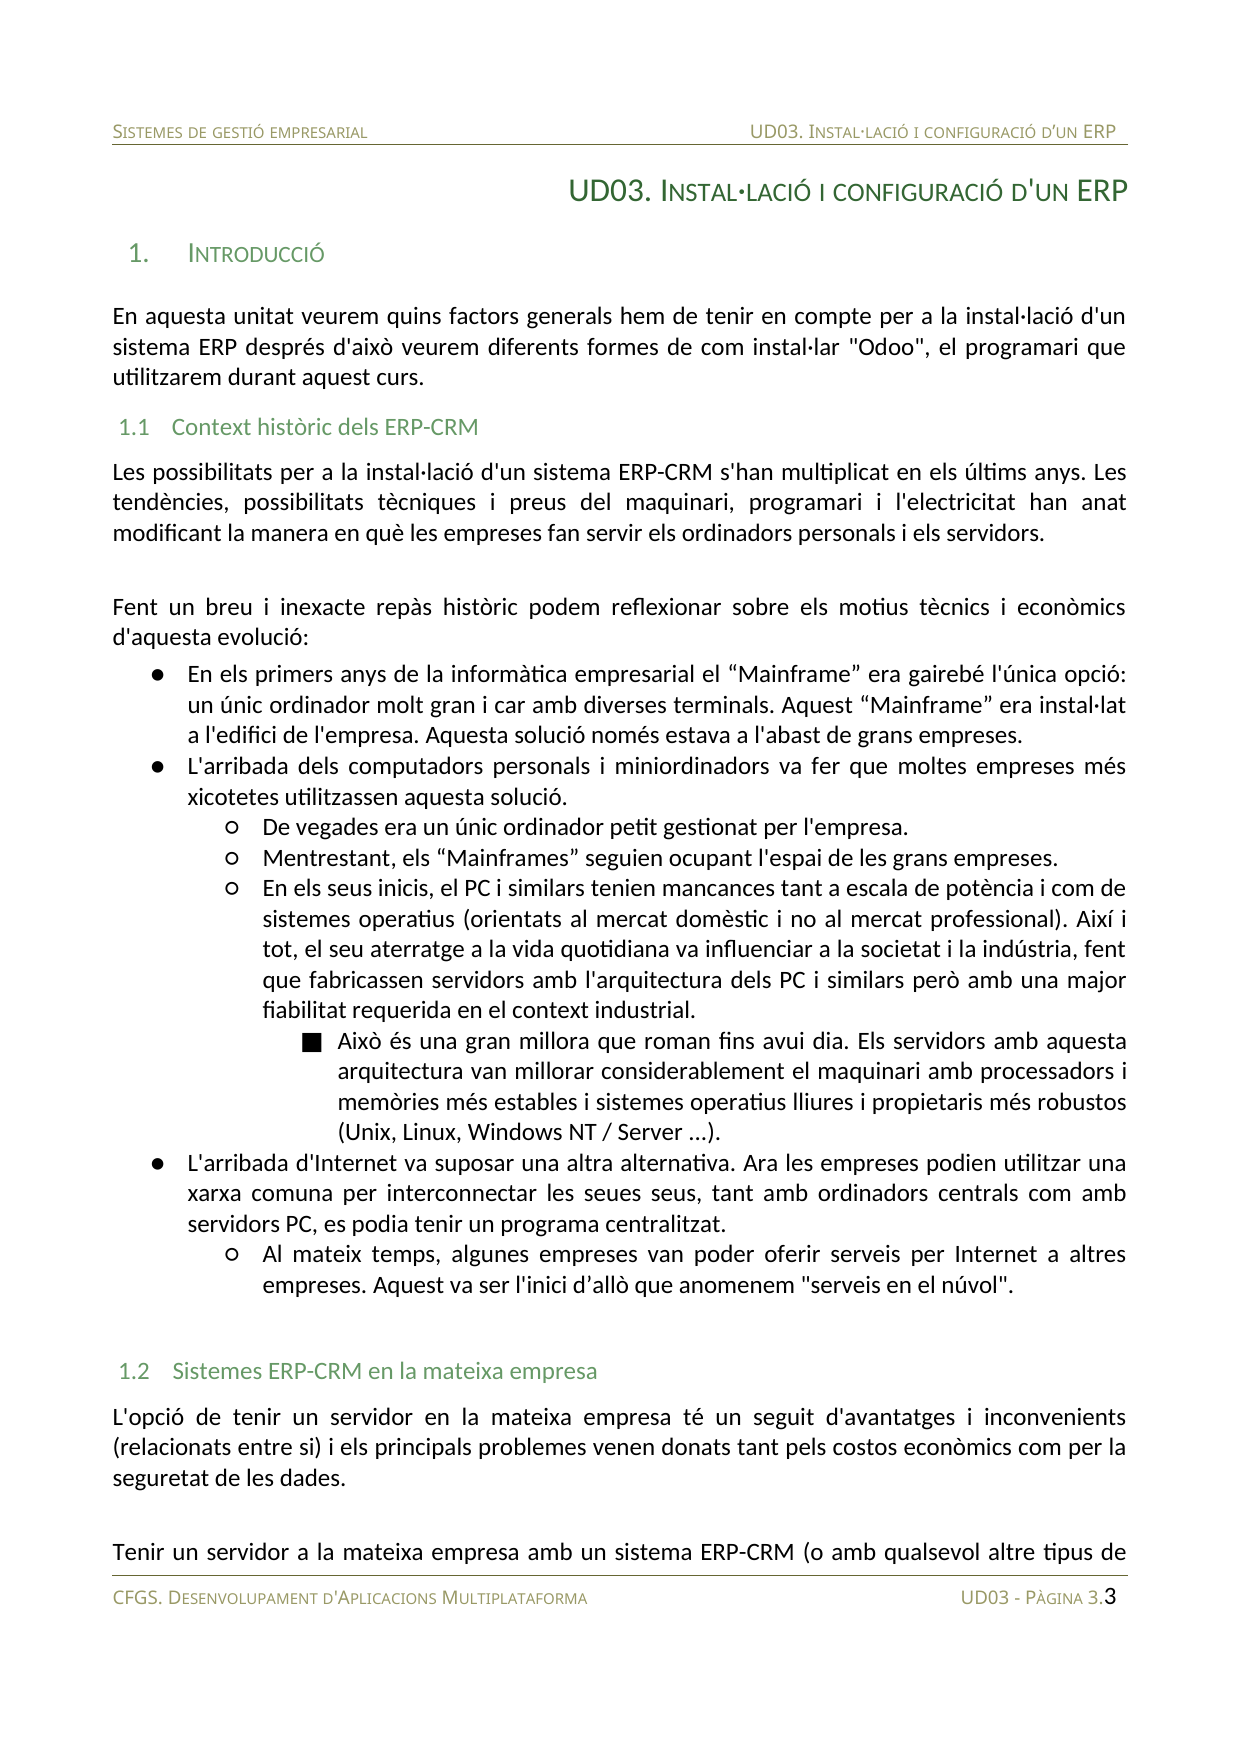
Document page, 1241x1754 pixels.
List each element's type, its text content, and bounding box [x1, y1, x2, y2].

list Això és una gran millora que roman fins avui dia. Els servidors amb aquesta arquitectura van millorar considerablement el maquinari amb processadors i memòries més estables i sistemes operatius lliures i propietaris més robustos (Unix, Linux, Windows NT / Server ...). [300, 1025, 1128, 1147]
subtitle Context històric dels ERP-CRM [112, 411, 1128, 441]
text Tenir un servidor a la mateixa empresa amb un sistema ERP-CRM (o amb qualsevol altre tipus de [112, 1536, 1128, 1566]
list L'arribada d'Internet va suposar una altra alternativa. Ara les empreses podien utilitzar una xarxa comuna per interconnectar les seues seus, tant amb ordinadors centrals com amb servidors PC, es podia tenir un programa centralitzat. [150, 1147, 1128, 1238]
subtitle Sistemes ERP-CRM en la mateixa empresa [112, 1355, 1128, 1386]
text L'opció de tenir un servidor en la mateixa empresa té un seguit d'avantatges i inconvenients (relacionats entre si) i els principals problemes venen donats tant pels costos econòmics com per la seguretat de les dades. [112, 1401, 1128, 1492]
text En aquesta unitat veurem quins factors generals hem de tenir en compte per a la instal·lació d'un sistema ERP després d'això veurem diferents formes de com instal·lar "Odoo", el programari que utilitzarem durant aquest curs. [112, 300, 1128, 392]
list De vegades era un únic ordinador petit gestionat per l'empresa. [225, 811, 1128, 842]
text Les possibilitats per a la instal·lació d'un sistema ERP-CRM s'han multiplicat en els últims anys. Les tendències, possibilitats tècniques i preus del maquinari, programari i l'electricitat han anat modificant la manera en què les empreses fan servir els ordinadors personals i els servidors. [112, 456, 1128, 548]
list En els primers anys de la informàtica empresarial el “Mainframe” era gairebé l'única opció: un únic ordinador molt gran i car amb diverses terminals. Aquest “Mainframe” era instal·lat a l'edifici de l'empresa. Aquesta solució només estava a l'abast de grans empreses. [150, 658, 1128, 750]
text UD03. Instal·lació i configuració d'un ERP [112, 169, 1128, 210]
list L'arribada dels computadors personals i miniordinadors va fer que moltes empreses més xicotetes utilitzassen aquesta solució. [150, 750, 1128, 811]
list En els seus inicis, el PC i similars tenien mancances tant a escala de potència i com de sistemes operatius (orientats al mercat domèstic i no al mercat professional). Així i tot, el seu aterratge a la vida quotidiana va influenciar a la societat i la indústria, fent que fabricassen servidors amb l'arquitectura dels PC i similars però amb una major fiabilitat requerida en el context industrial. [225, 872, 1128, 1025]
text Fent un breu i inexacte repàs històric podem reflexionar sobre els motius tècnics i econòmics d'aquesta evolució: [112, 591, 1128, 652]
list Mentrestant, els “Mainframes” seguien ocupant l'espai de les grans empreses. [225, 842, 1128, 872]
subtitle Introducció [150, 234, 1128, 270]
list Al mateix temps, algunes empreses van poder oferir serveis per Internet a altres empreses. Aquest va ser l'inici d’allò que anomenem "serveis en el núvol". [225, 1238, 1128, 1299]
